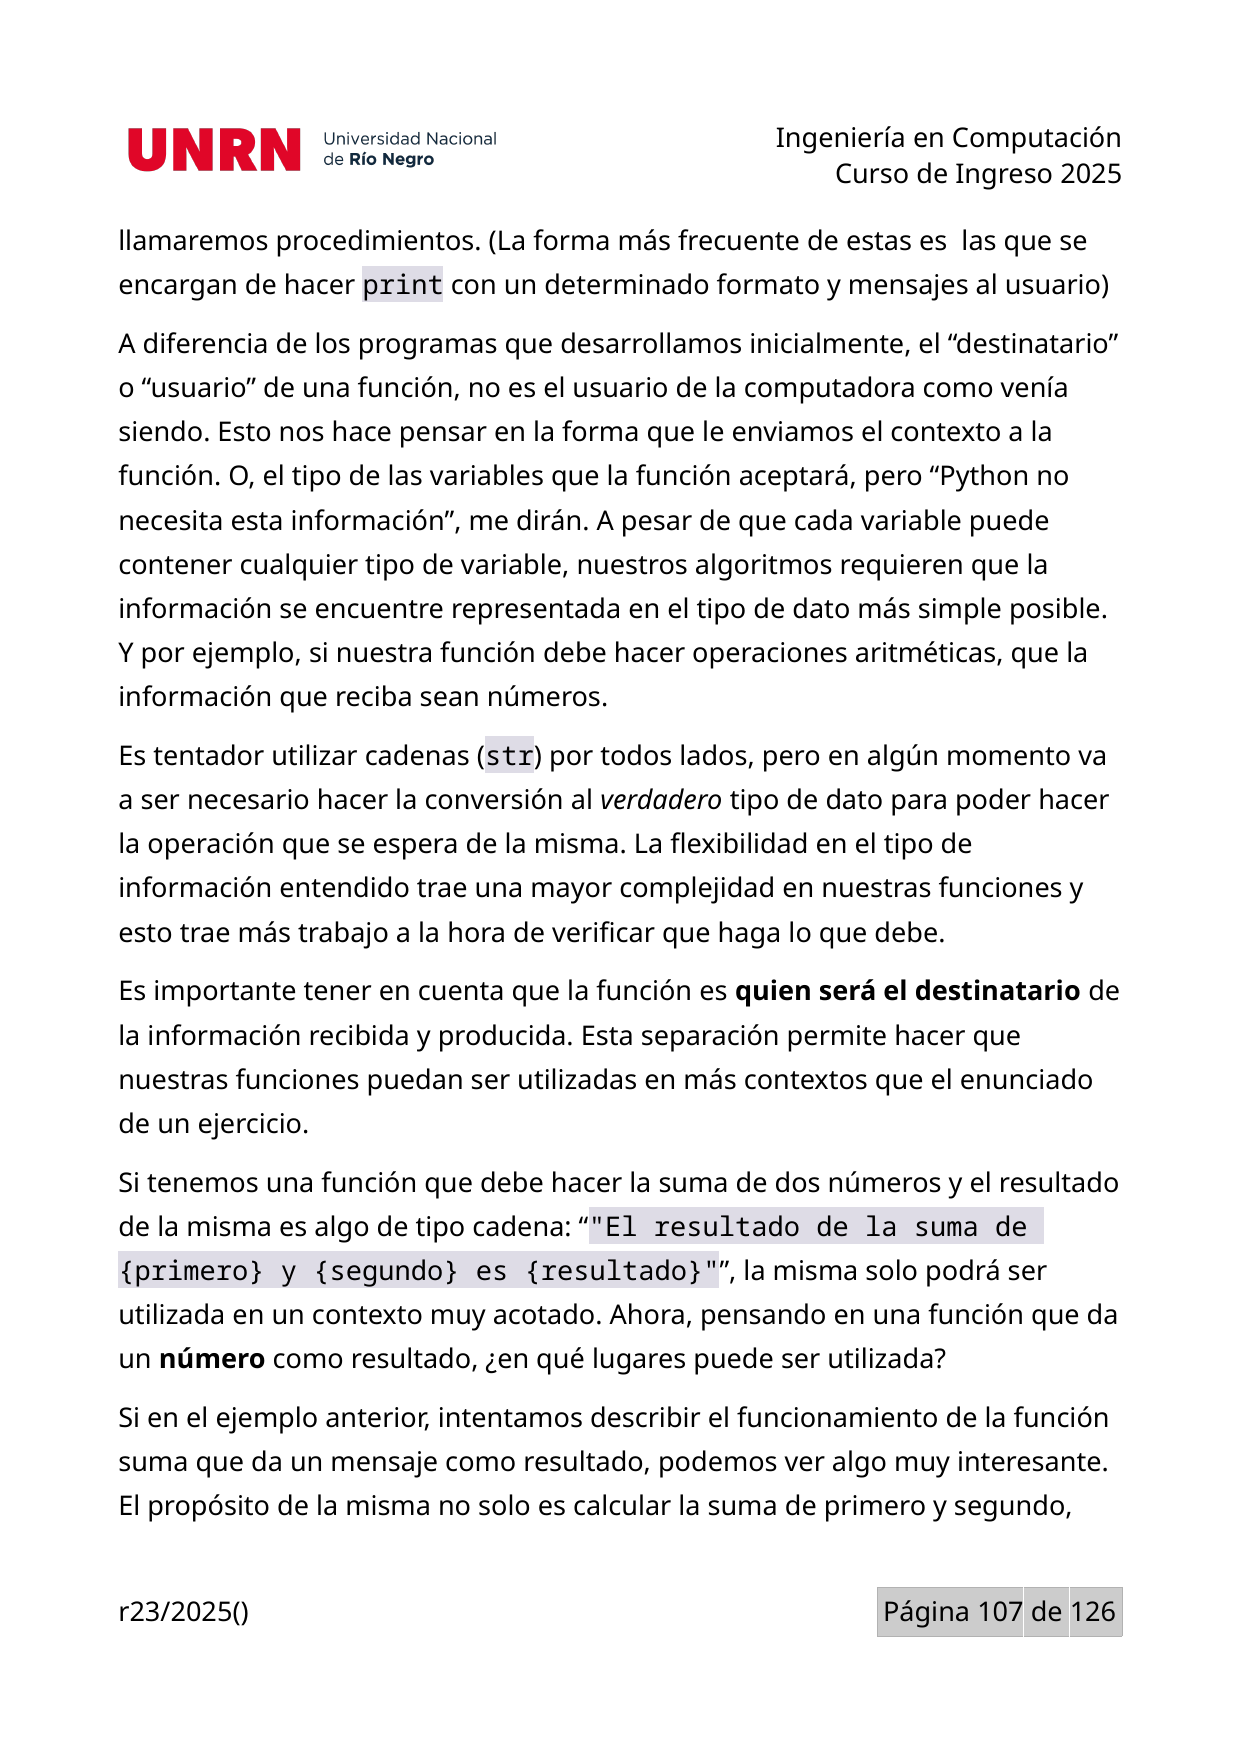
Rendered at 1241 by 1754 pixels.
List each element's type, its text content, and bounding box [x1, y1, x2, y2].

text A diferencia de los programas que desarrollamos inicialmente, el “destinatario” o “usuario” de una función, no es el usuario de la computadora como venía siendo. Esto nos hace pensar en la forma que le enviamos el contexto a la función. O, el tipo de las variables que la función aceptará, pero “Python no necesita esta información”, me dirán. A pesar de que cada variable puede contener cualquier tipo de variable, nuestros algoritmos requieren que la información se encuentre representada en el tipo de dato más simple posible. Y por ejemplo, si nuestra función debe hacer operaciones aritméticas, que la información que reciba sean números. [118, 324, 1122, 714]
text Es importante tener en cuenta que la función es quien será el destinatario de la información recibida y producida. Esta separación permite hacer que nuestras funciones puedan ser utilizadas en más contextos que el enunciado de un ejercicio. [118, 972, 1122, 1141]
text Si en el ejemplo anterior, intentamos describir el funcionamiento de la función suma que da un mensaje como resultado, podemos ver algo muy interesante. El propósito de la misma no solo es calcular la suma de primero y segundo, [118, 1398, 1122, 1524]
text Si tenemos una función que debe hacer la suma de dos números y el resultado de la misma es algo de tipo cadena: “"El resultado de la suma de {primero} y {segundo} es {resultado}"”, la misma solo podrá ser utilizada en un contexto muy acotado. Ahora, pensando en una función que da un número como resultado, ¿en qué lugares puede ser utilizada? [118, 1163, 1122, 1377]
picture [118, 118, 505, 180]
text llamaremos procedimientos. (La forma más frecuente de estas es las que se encargan de hacer print con un determinado formato y mensajes al usuario) [118, 221, 1122, 302]
text Es tentador utilizar cadenas (str) por todos lados, pero en algún momento va a ser necesario hacer la conversión al verdadero tipo de dato para poder hacer la operación que se espera de la misma. La flexibilidad en el tipo de información entendido trae una mayor complejidad en nuestras funciones y esto trae más trabajo a la hora de verificar que haga lo que debe. [118, 736, 1122, 950]
